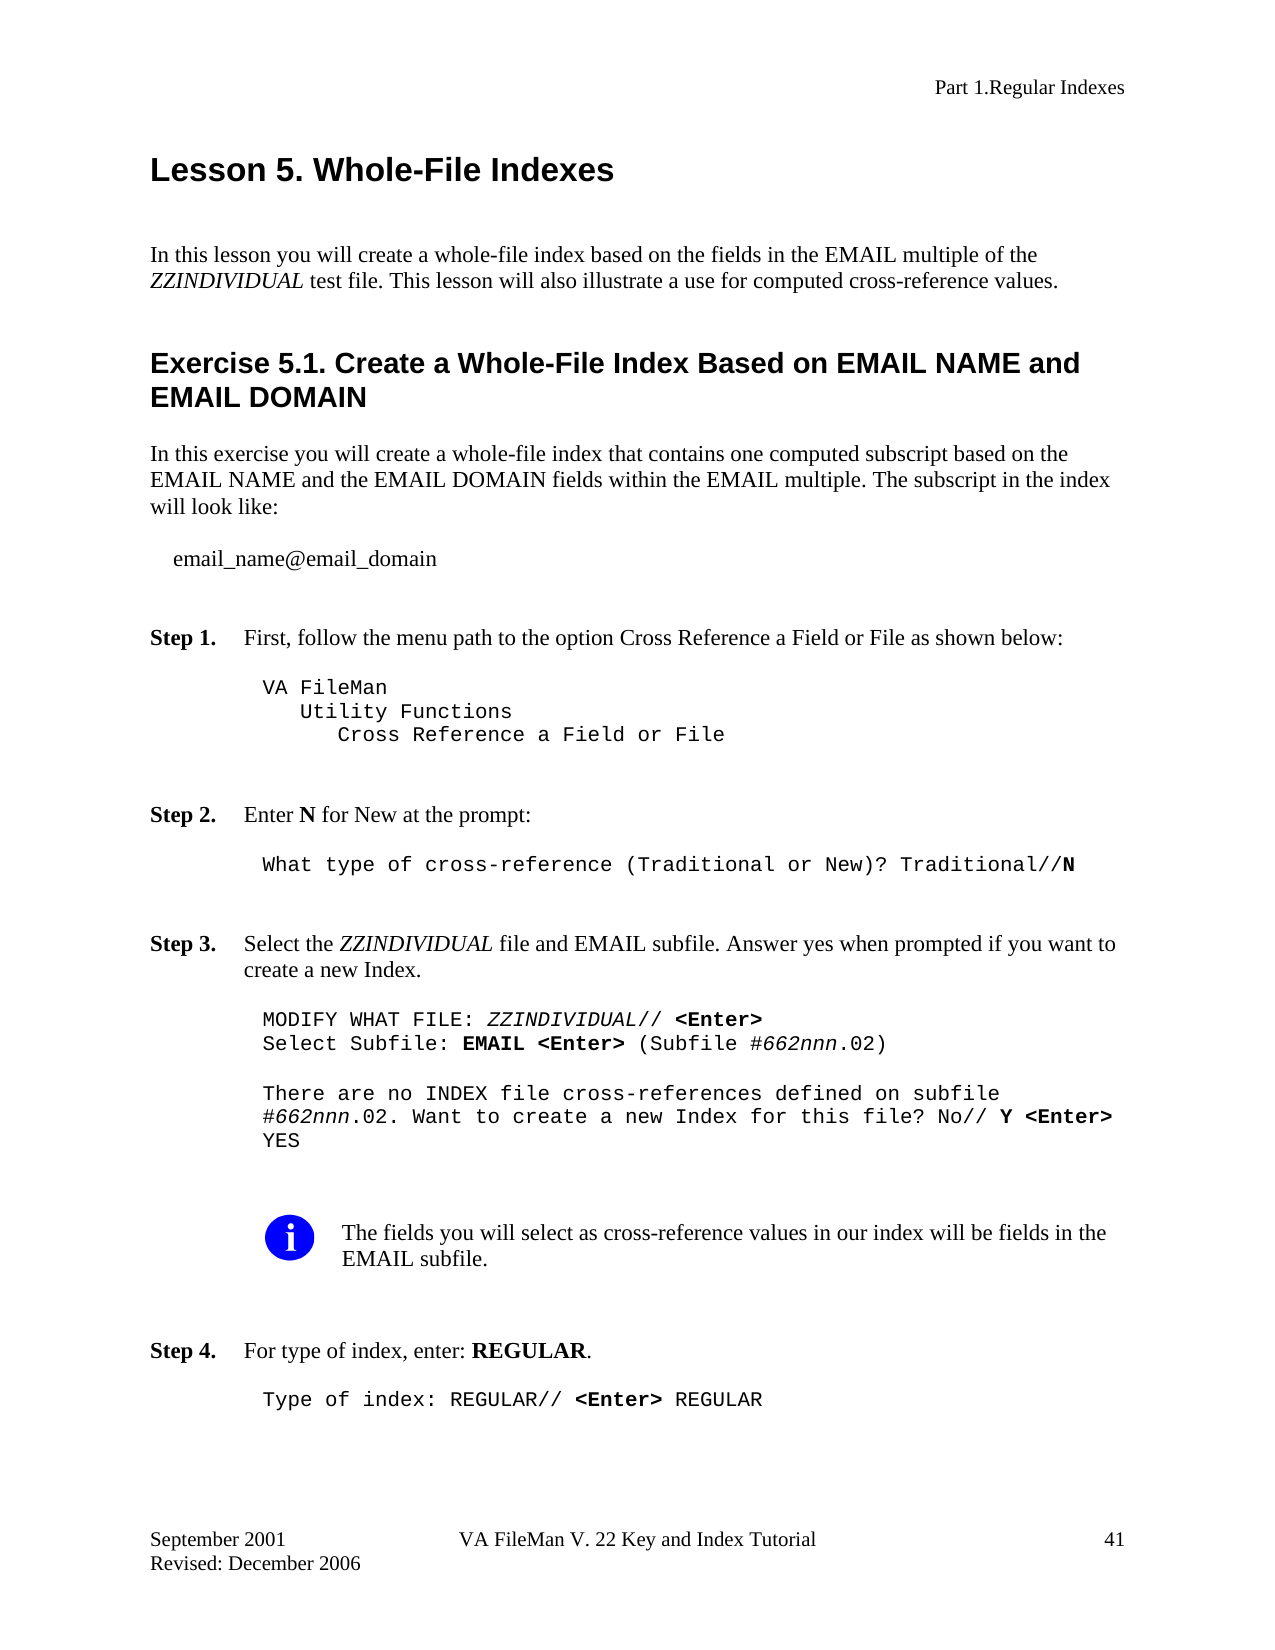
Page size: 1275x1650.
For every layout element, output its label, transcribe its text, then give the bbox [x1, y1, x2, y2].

table_header The fields you will select as cross-reference values in our index will be fields in the EMAIL subfile. [332, 1206, 1155, 1284]
text VA FileMan Utility Functions Cross Reference a Field or File [262, 677, 1125, 748]
text Type of index: REGULAR// <Enter> REGULAR [262, 1389, 1125, 1413]
subtitle Exercise 5.1. Create a Whole-File Index Based on EMAIL NAME and EMAIL DOMAIN [150, 347, 1125, 414]
table_header [255, 1206, 332, 1284]
text In this exercise you will create a whole-file index that contains one computed subscript based on the EMAIL NAME and the EMAIL DOMAIN fields within the EMAIL multiple. The subscript in the index will look like: [150, 440, 1125, 519]
text What type of cross-reference (Traditional or New)? Traditional//N [262, 853, 1125, 877]
text Step 2. Enter N for New at the prompt: [150, 801, 1125, 827]
text Step 4. For type of index, enter: REGULAR. [150, 1337, 1125, 1363]
text email_name@email_domain [150, 545, 1125, 572]
subtitle Lesson 5. Whole-File Indexes [150, 150, 1125, 188]
text MODIFY WHAT FILE: ZZINDIVIDUAL// <Enter> Select Subfile: EMAIL <Enter> (Subfile #662nnn.02) There are no INDEX file cross-references defined on subfile #662nnn.02. Want to create a new Index for this file? No// Y <Enter> YES [262, 1009, 1125, 1153]
text Step 3. Select the ZZINDIVIDUAL file and EMAIL subfile. Answer yes when prompted if you want to create a new Index. [150, 930, 1125, 983]
text Step 1. First, follow the menu path to the option Cross Reference a Field or File as shown below: [150, 624, 1125, 651]
picture [264, 1212, 315, 1263]
text In this lesson you will create a whole-file index based on the fields in the EMAIL multiple of the ZZINDIVIDUAL test file. This lesson will also illustrate a use for computed cross-reference values. [150, 241, 1125, 294]
